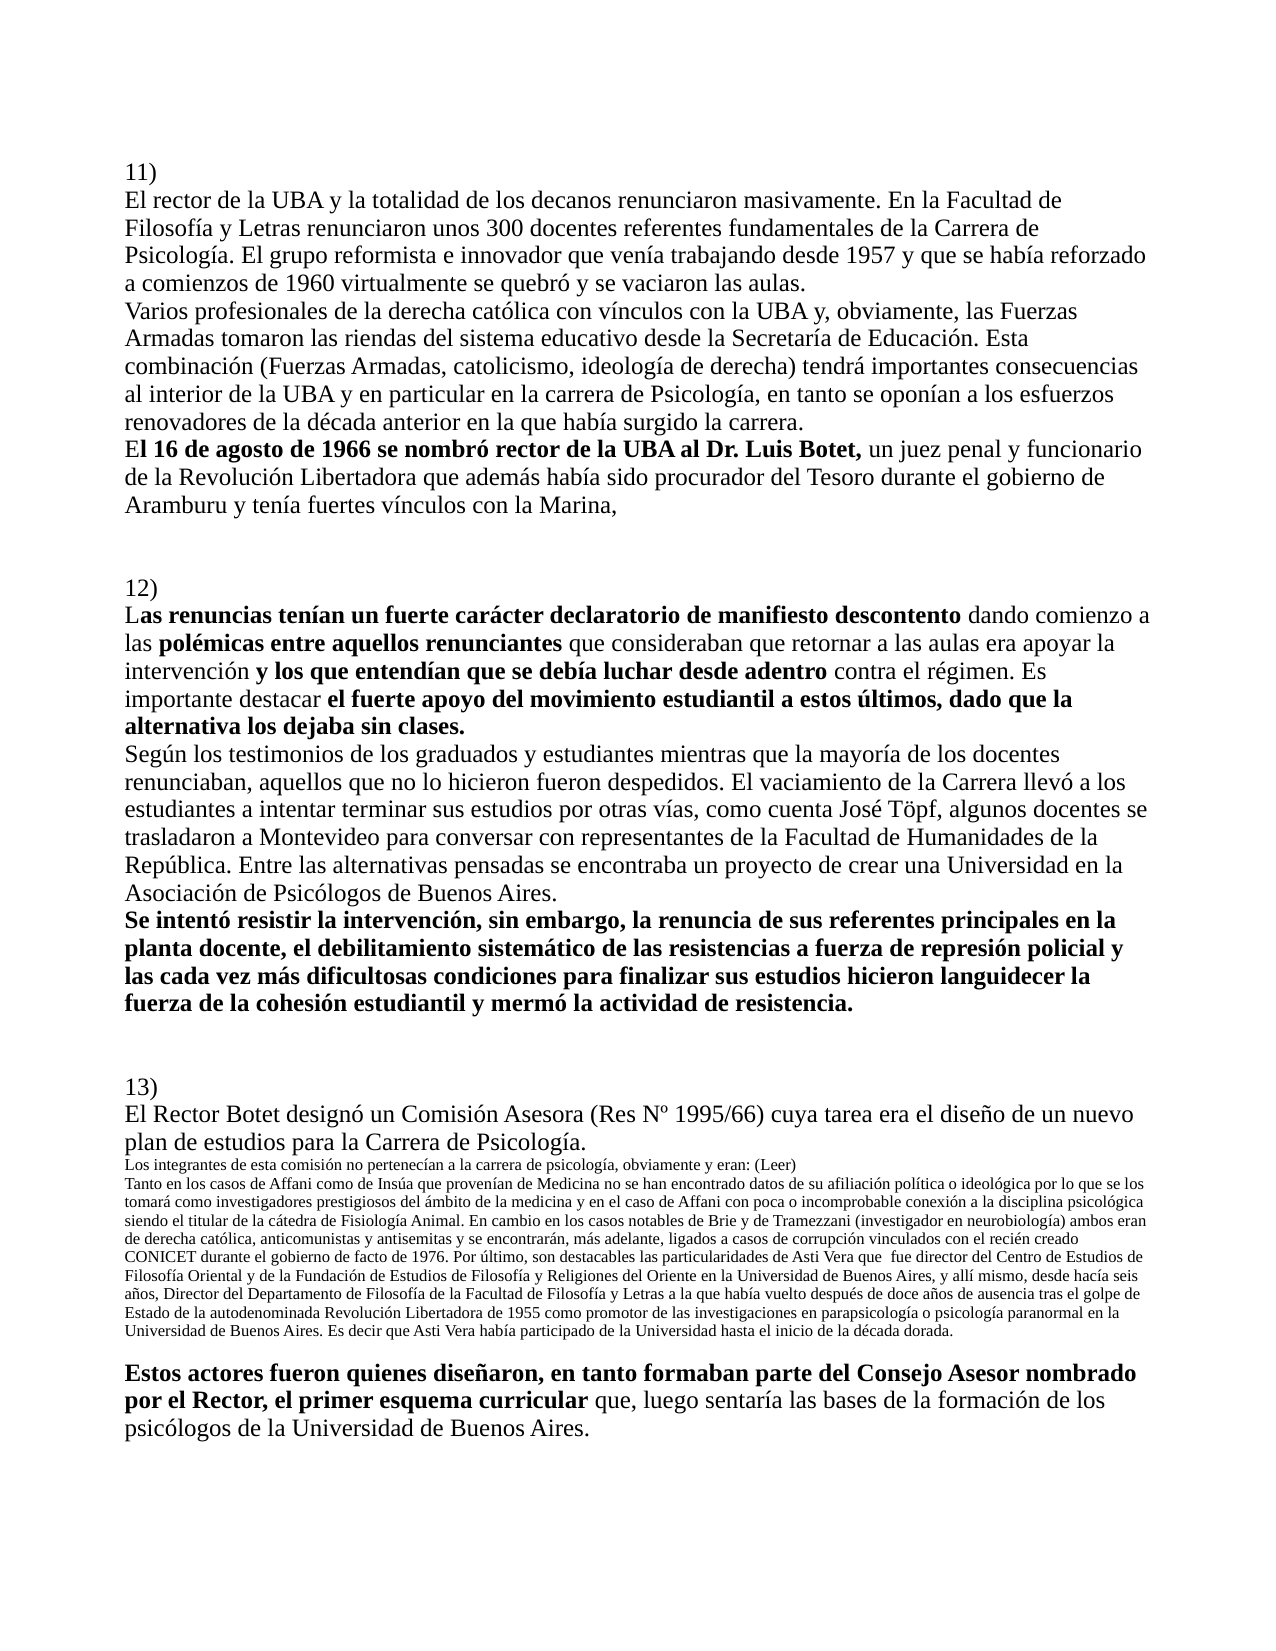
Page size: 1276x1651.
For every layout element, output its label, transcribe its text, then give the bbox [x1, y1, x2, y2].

text El Rector Botet designó un Comisión Asesora (Res Nº 1995/66) cuya tarea era el diseño de un nuevo plan de estudios para la Carrera de Psicología. [118, 1100, 1157, 1156]
text Se intentó resistir la intervención, sin embargo, la renuncia de sus referentes principales en la planta docente, el debilitamiento sistemático de las resistencias a fuerza de represión policial y las cada vez más dificultosas condiciones para finalizar sus estudios hicieron languidecer la fuerza de la cohesión estudiantil y mermó la actividad de resistencia. [118, 906, 1157, 1017]
text 13) [118, 1073, 1157, 1100]
text El rector de la UBA y la totalidad de los decanos renunciaron masivamente. En la Facultad de Filosofía y Letras renunciaron unos 300 docentes referentes fundamentales de la Carrera de Psicología. El grupo reformista e innovador que venía trabajando desde 1957 y que se había reforzado a comienzos de 1960 virtualmente se quebró y se vaciaron las aulas. [118, 186, 1157, 297]
text Estos actores fueron quienes diseñaron, en tanto formaban parte del Consejo Asesor nombrado por el Rector, el primer esquema curricular que, luego sentaría las bases de la formación de los psicólogos de la Universidad de Buenos Aires. [118, 1359, 1157, 1442]
text 12) [118, 574, 1157, 602]
text Tanto en los casos de Affani como de Insúa que provenían de Medicina no se han encontrado datos de su afiliación política o ideológica por lo que se los tomará como investigadores prestigiosos del ámbito de la medicina y en el caso de Affani con poca o incomprobable conexión a la disciplina psicológica siendo el titular de la cátedra de Fisiología Animal. En cambio en los casos notables de Brie y de Tramezzani (investigador en neurobiología) ambos eran de derecha católica, anticomunistas y antisemitas y se encontrarán, más adelante, ligados a casos de corrupción vinculados con el recién creado CONICET durante el gobierno de facto de 1976. Por último, son destacables las particularidades de Asti Vera que fue director del Centro de Estudios de Filosofía Oriental y de la Fundación de Estudios de Filosofía y Religiones del Oriente en la Universidad de Buenos Aires, y allí mismo, desde hacía seis años, Director del Departamento de Filosofía de la Facultad de Filosofía y Letras a la que había vuelto después de doce años de ausencia tras el golpe de Estado de la autodenominada Revolución Libertadora de 1955 como promotor de las investigaciones en parapsicología o psicología paranormal en la Universidad de Buenos Aires. Es decir que Asti Vera había participado de la Universidad hasta el inicio de la década dorada. [118, 1174, 1157, 1340]
text El 16 de agosto de 1966 se nombró rector de la UBA al Dr. Luis Botet, un juez penal y funcionario de la Revolución Libertadora que además había sido procurador del Tesoro durante el gobierno de Aramburu y tenía fuertes vínculos con la Marina, [118, 435, 1157, 518]
text Las renuncias tenían un fuerte carácter declaratorio de manifiesto descontento dando comienzo a las polémicas entre aquellos renunciantes que consideraban que retornar a las aulas era apoyar la intervención y los que entendían que se debía luchar desde adentro contra el régimen. Es importante destacar el fuerte apoyo del movimiento estudiantil a estos últimos, dado que la alternativa los dejaba sin clases. [118, 602, 1157, 740]
text Varios profesionales de la derecha católica con vínculos con la UBA y, obviamente, las Fuerzas Armadas tomaron las riendas del sistema educativo desde la Secretaría de Educación. Esta combinación (Fuerzas Armadas, catolicismo, ideología de derecha) tendrá importantes consecuencias al interior de la UBA y en particular en la carrera de Psicología, en tanto se oponían a los esfuerzos renovadores de la década anterior en la que había surgido la carrera. [118, 297, 1157, 435]
text Los integrantes de esta comisión no pertenecían a la carrera de psicología, obviamente y eran: (Leer) [118, 1156, 1157, 1174]
text 11) [118, 158, 1157, 186]
text Según los testimonios de los graduados y estudiantes mientras que la mayoría de los docentes renunciaban, aquellos que no lo hicieron fueron despedidos. El vaciamiento de la Carrera llevó a los estudiantes a intentar terminar sus estudios por otras vías, como cuenta José Töpf, algunos docentes se trasladaron a Montevideo para conversar con representantes de la Facultad de Humanidades de la República. Entre las alternativas pensadas se encontraba un proyecto de crear una Universidad en la Asociación de Psicólogos de Buenos Aires. [118, 740, 1157, 906]
